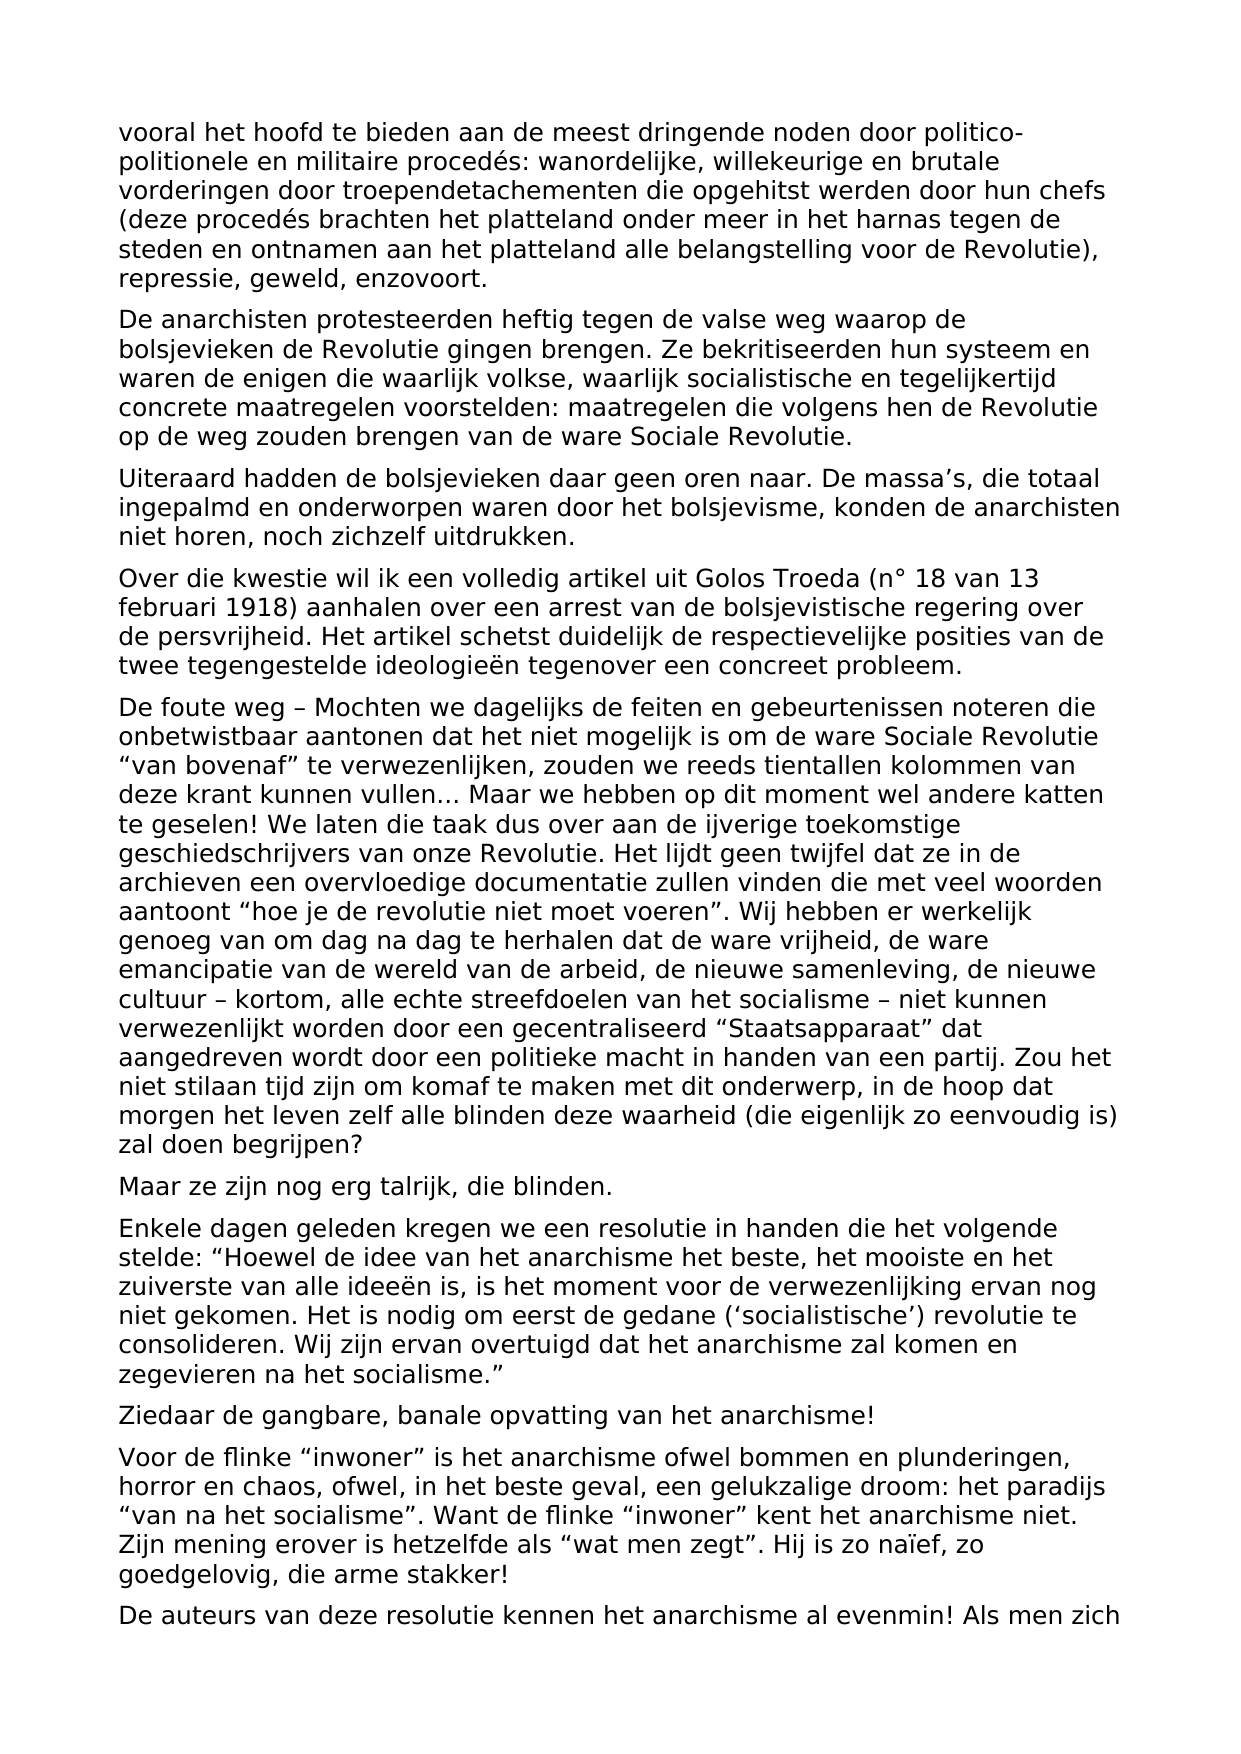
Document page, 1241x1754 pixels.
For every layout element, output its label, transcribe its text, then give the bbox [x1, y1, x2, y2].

text Enkele dagen geleden kregen we een resolutie in handen die het volgende stelde: “Hoewel de idee van het anarchisme het beste, het mooiste en het zuiverste van alle ideeën is, is het moment voor de verwezenlijking ervan nog niet gekomen. Het is nodig om eerst de gedane (‘socialistische’) revolutie te consolideren. Wij zijn ervan overtuigd dat het anarchisme zal komen en zegevieren na het socialisme.” [118, 1214, 1122, 1389]
text Maar ze zijn nog erg talrijk, die blinden. [118, 1172, 1122, 1201]
text Ziedaar de gangbare, banale opvatting van het anarchisme! [118, 1401, 1122, 1431]
text De anarchisten protesteerden heftig tegen de valse weg waarop de bolsjevieken de Revolutie gingen brengen. Ze bekritiseerden hun systeem en waren de enigen die waarlijk volkse, waarlijk socialistische en tegelijkertijd concrete maatregelen voorstelden: maatregelen die volgens hen de Revolutie op de weg zouden brengen van de ware Sociale Revolutie. [118, 306, 1122, 451]
text Uiteraard hadden de bolsjevieken daar geen oren naar. De massa’s, die totaal ingepalmd en onderworpen waren door het bolsjevisme, konden de anarchisten niet horen, noch zichzelf uitdrukken. [118, 464, 1122, 551]
text De auteurs van deze resolutie kennen het anarchisme al evenmin! Als men zich [118, 1601, 1122, 1631]
text De foute weg – Mochten we dagelijks de feiten en gebeurtenissen noteren die onbetwistbaar aantonen dat het niet mogelijk is om de ware Sociale Revolutie “van bovenaf” te verwezenlijken, zouden we reeds tientallen kolommen van deze krant kunnen vullen... Maar we hebben op dit moment wel andere katten te geselen! We laten die taak dus over aan de ijverige toekomstige geschiedschrijvers van onze Revolutie. Het lijdt geen twijfel dat ze in de archieven een overvloedige documentatie zullen vinden die met veel woorden aantoont “hoe je de revolutie niet moet voeren”. Wij hebben er werkelijk genoeg van om dag na dag te herhalen dat de ware vrijheid, de ware emancipatie van de wereld van de arbeid, de nieuwe samenleving, de nieuwe cultuur – kortom, alle echte streefdoelen van het socialisme – niet kunnen verwezenlijkt worden door een gecentraliseerd “Staatsapparaat” dat aangedreven wordt door een politieke macht in handen van een partij. Zou het niet stilaan tijd zijn om komaf te maken met dit onderwerp, in de hoop dat morgen het leven zelf alle blinden deze waarheid (die eigenlijk zo eenvoudig is) zal doen begrijpen? [118, 693, 1122, 1160]
text Voor de flinke “inwoner” is het anarchisme ofwel bommen en plunderingen, horror en chaos, ofwel, in het beste geval, een gelukzalige droom: het paradijs “van na het socialisme”. Want de flinke “inwoner” kent het anarchisme niet. Zijn mening erover is hetzelfde als “wat men zegt”. Hij is zo naïef, zo goedgelovig, die arme stakker! [118, 1443, 1122, 1589]
text Over die kwestie wil ik een volledig artikel uit Golos Troeda (n° 18 van 13 februari 1918) aanhalen over een arrest van de bolsjevistische regering over de persvrijheid. Het artikel schetst duidelijk de respectievelijke posities van de twee tegengestelde ideologieën tegenover een concreet probleem. [118, 564, 1122, 681]
text vooral het hoofd te bieden aan de meest dringende noden door politico-politionele en militaire procedés: wanordelijke, willekeurige en brutale vorderingen door troependetachementen die opgehitst werden door hun chefs (deze procedés brachten het platteland onder meer in het harnas tegen de steden en ontnamen aan het platteland alle belangstelling voor de Revolutie), repressie, geweld, enzovoort. [118, 118, 1122, 293]
